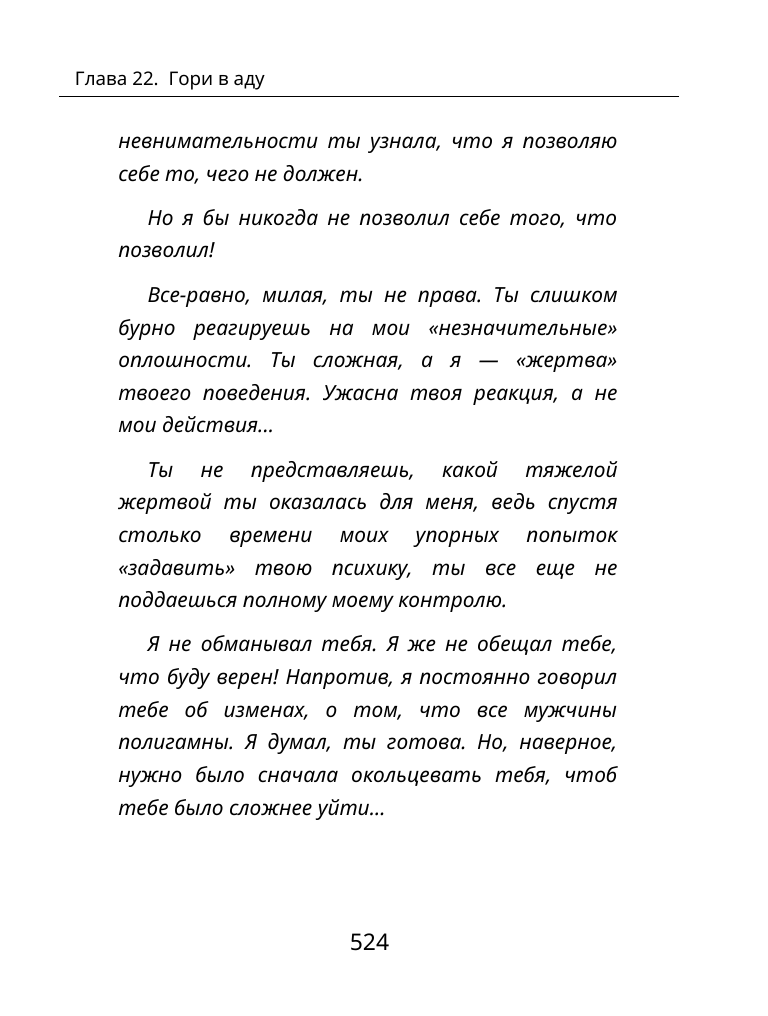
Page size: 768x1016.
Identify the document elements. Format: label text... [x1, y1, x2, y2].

text Ты не представляешь, какой тяжелой жертвой ты оказалась для меня, ведь спустя столько времени моих упорных попыток «задавить» твою психику, ты все еще не поддаешься полному моему контролю. [118, 455, 620, 614]
text Но я бы никогда не позволил себе того, что позволил! [118, 203, 620, 264]
text невнимательности ты узнала, что я позволяю себе то, чего не должен. [118, 126, 620, 187]
text Все-равно, милая, ты не права. Ты слишком бурно реагируешь на мои «незначительные» оплошности. Ты сложная, а я — «жертва» твоего поведения. Ужасна твоя реакция, а не мои действия... [118, 280, 620, 439]
text Я не обманывал тебя. Я же не обещал тебе, что буду верен! Напротив, я постоянно говорил тебе об изменах, о том, что все мужчины полигамны. Я думал, ты готова. Но, наверное, нужно было сначала окольцевать тебя, чтоб тебе было сложнее уйти... [118, 629, 620, 821]
